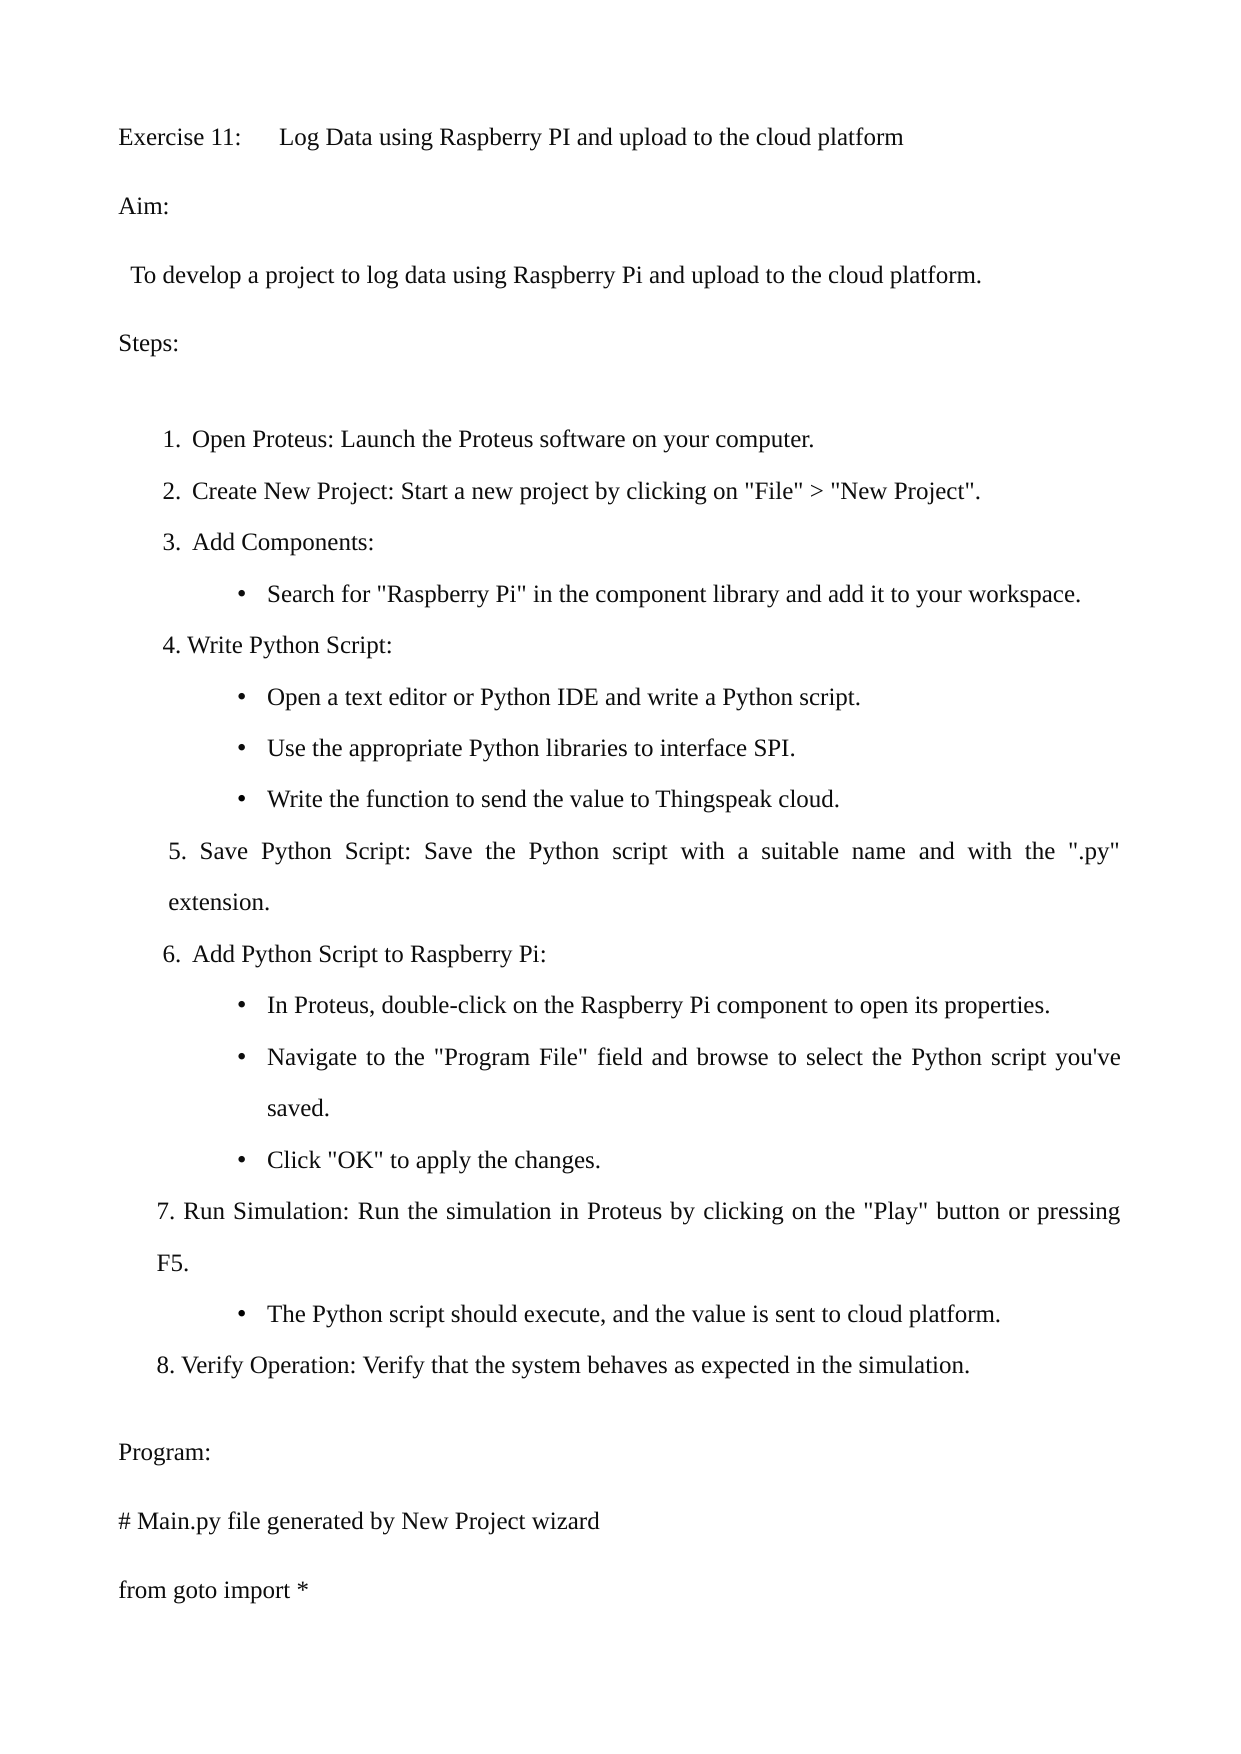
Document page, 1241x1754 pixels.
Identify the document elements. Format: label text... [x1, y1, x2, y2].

text Program: [118, 1437, 1122, 1466]
text Steps: [118, 328, 1122, 357]
list Add Components: [162, 527, 1122, 556]
list 4. Write Python Script: [133, 630, 1122, 659]
list Navigate to the "Program File" field and browse to select the Python script you've saved. [237, 1042, 1122, 1122]
list In Proteus, double-click on the Raspberry Pi component to open its properties. [237, 990, 1122, 1019]
list Create New Project: Start a new project by clicking on "File" > "New Project". [162, 476, 1122, 504]
list 8. Verify Operation: Verify that the system behaves as expected in the simulation. [127, 1351, 1122, 1379]
text from goto import * [118, 1575, 1122, 1604]
list Add Python Script to Raspberry Pi: [162, 939, 1122, 968]
list 7. Run Simulation: Run the simulation in Proteus by clicking on the "Play" button or pressing F5. [127, 1196, 1122, 1276]
list Click "OK" to apply the changes. [237, 1145, 1122, 1173]
list Open a text editor or Python IDE and write a Python script. [237, 682, 1122, 710]
text Aim: [118, 191, 1122, 220]
text # Main.py file generated by New Project wizard [118, 1506, 1122, 1535]
list Write the function to send the value to Thingspeak cloud. [237, 784, 1122, 813]
list The Python script should execute, and the value is sent to cloud platform. [237, 1299, 1122, 1328]
list Use the appropriate Python libraries to interface SPI. [237, 733, 1122, 762]
list Open Proteus: Launch the Proteus software on your computer. [162, 424, 1122, 453]
list 5. Save Python Script: Save the Python script with a suitable name and with the ".py" extension. [139, 836, 1122, 916]
list Search for "Raspberry Pi" in the component library and add it to your workspace. [237, 579, 1122, 607]
text To develop a project to log data using Raspberry Pi and upload to the cloud platform. [118, 260, 1122, 288]
text Exercise 11: Log Data using Raspberry PI and upload to the cloud platform [118, 122, 1122, 151]
